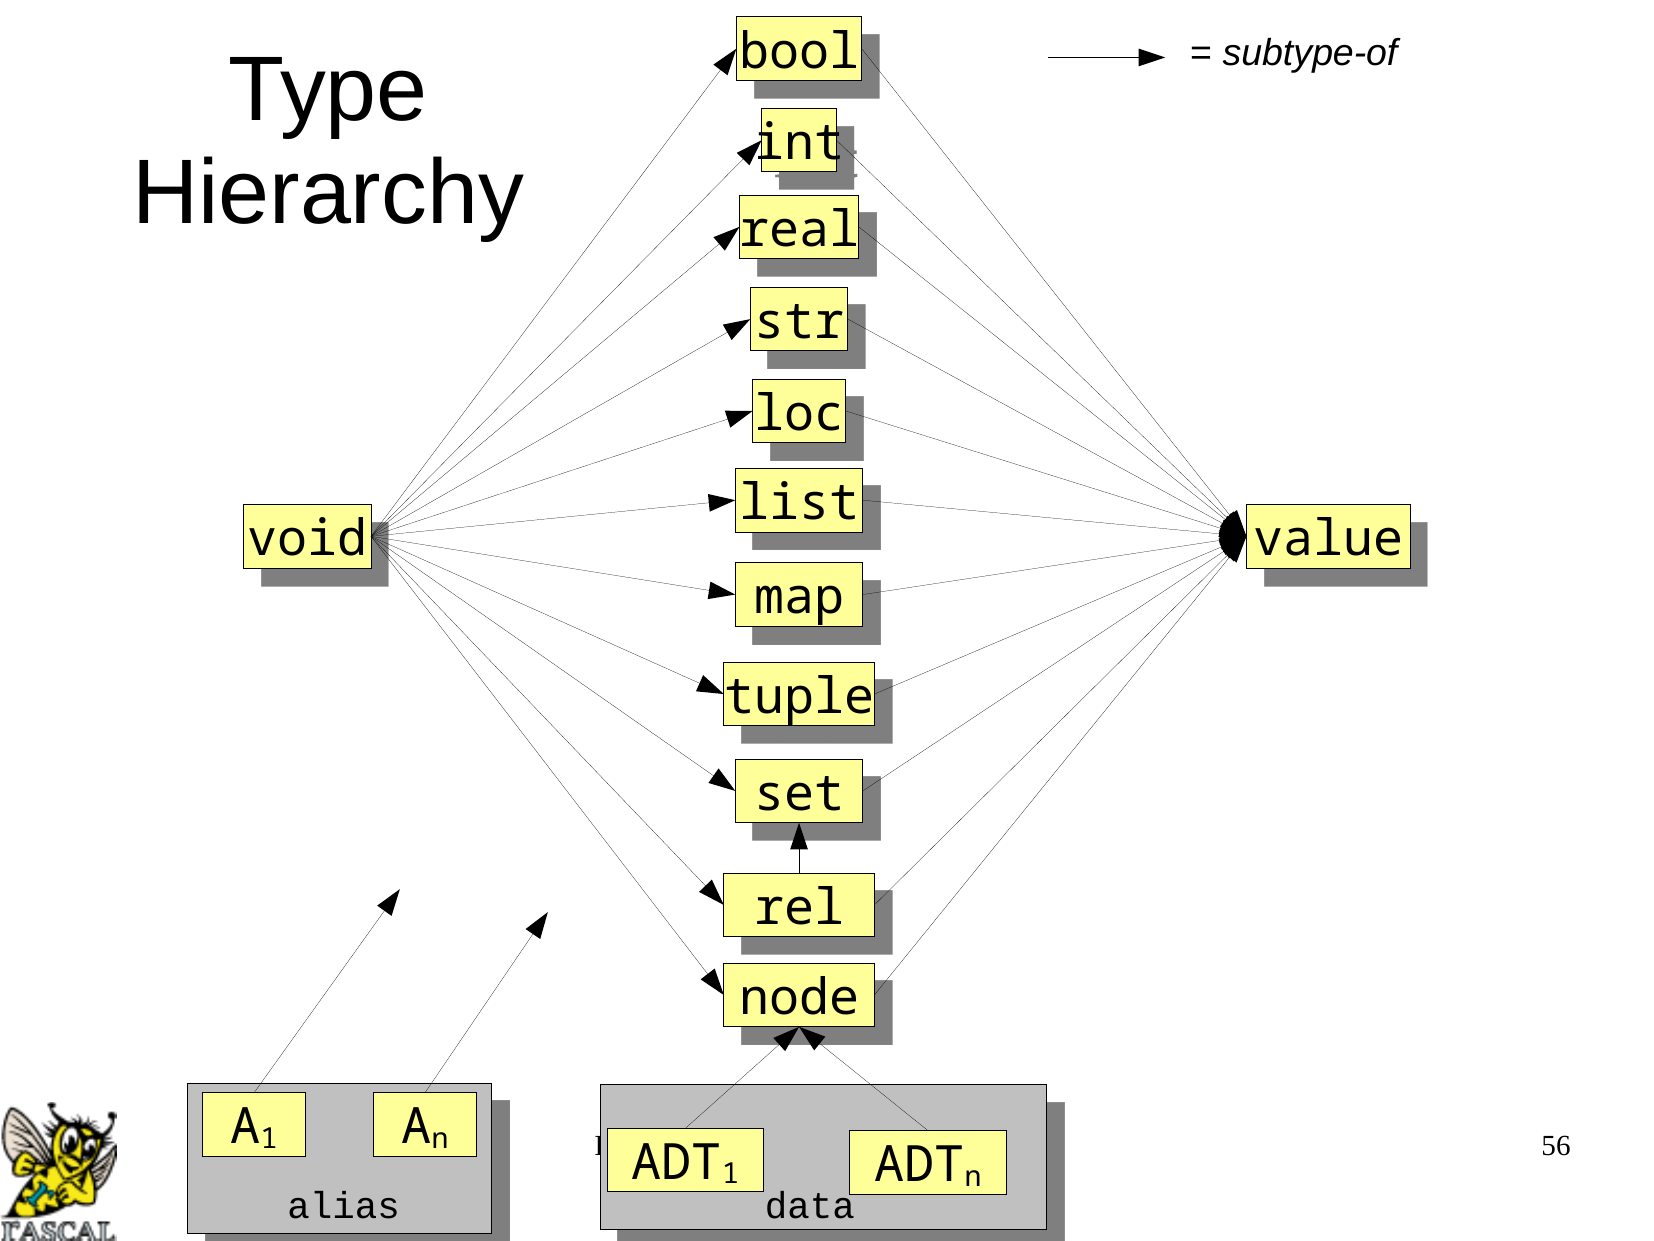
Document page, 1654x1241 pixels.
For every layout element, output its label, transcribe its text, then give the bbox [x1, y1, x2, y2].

text_box str [750, 287, 848, 351]
text_box A1 [202, 1092, 306, 1157]
text_box [600, 1084, 750, 1230]
text_box int [829, 136, 837, 156]
text_box data [750, 1180, 876, 1238]
text_box ADTn [849, 1130, 1007, 1195]
text_box bool [736, 16, 862, 81]
text_box tuple [723, 662, 875, 726]
text_box [187, 1083, 492, 1234]
text_box map [735, 562, 863, 627]
text_box list [735, 468, 863, 533]
text_box alias [272, 1180, 415, 1238]
picture [0, 1102, 117, 1241]
text_box loc [752, 379, 846, 443]
text_box Type Hierarchy [37, 37, 620, 243]
text_box value [1246, 504, 1411, 569]
text_box [872, 1084, 1047, 1230]
text_box ADTn [884, 1152, 894, 1166]
text_box real [739, 195, 859, 259]
text_box set [735, 759, 863, 823]
text_box node [723, 963, 875, 1027]
text_box int [761, 136, 768, 156]
text_box int [761, 108, 837, 172]
text_box [687, 1084, 925, 1180]
text_box ADT1 [607, 1128, 764, 1192]
text_box = subtype-of [1175, 24, 1413, 82]
text_box rel [723, 873, 875, 937]
text_box void [243, 504, 372, 569]
text_box An [373, 1092, 477, 1157]
